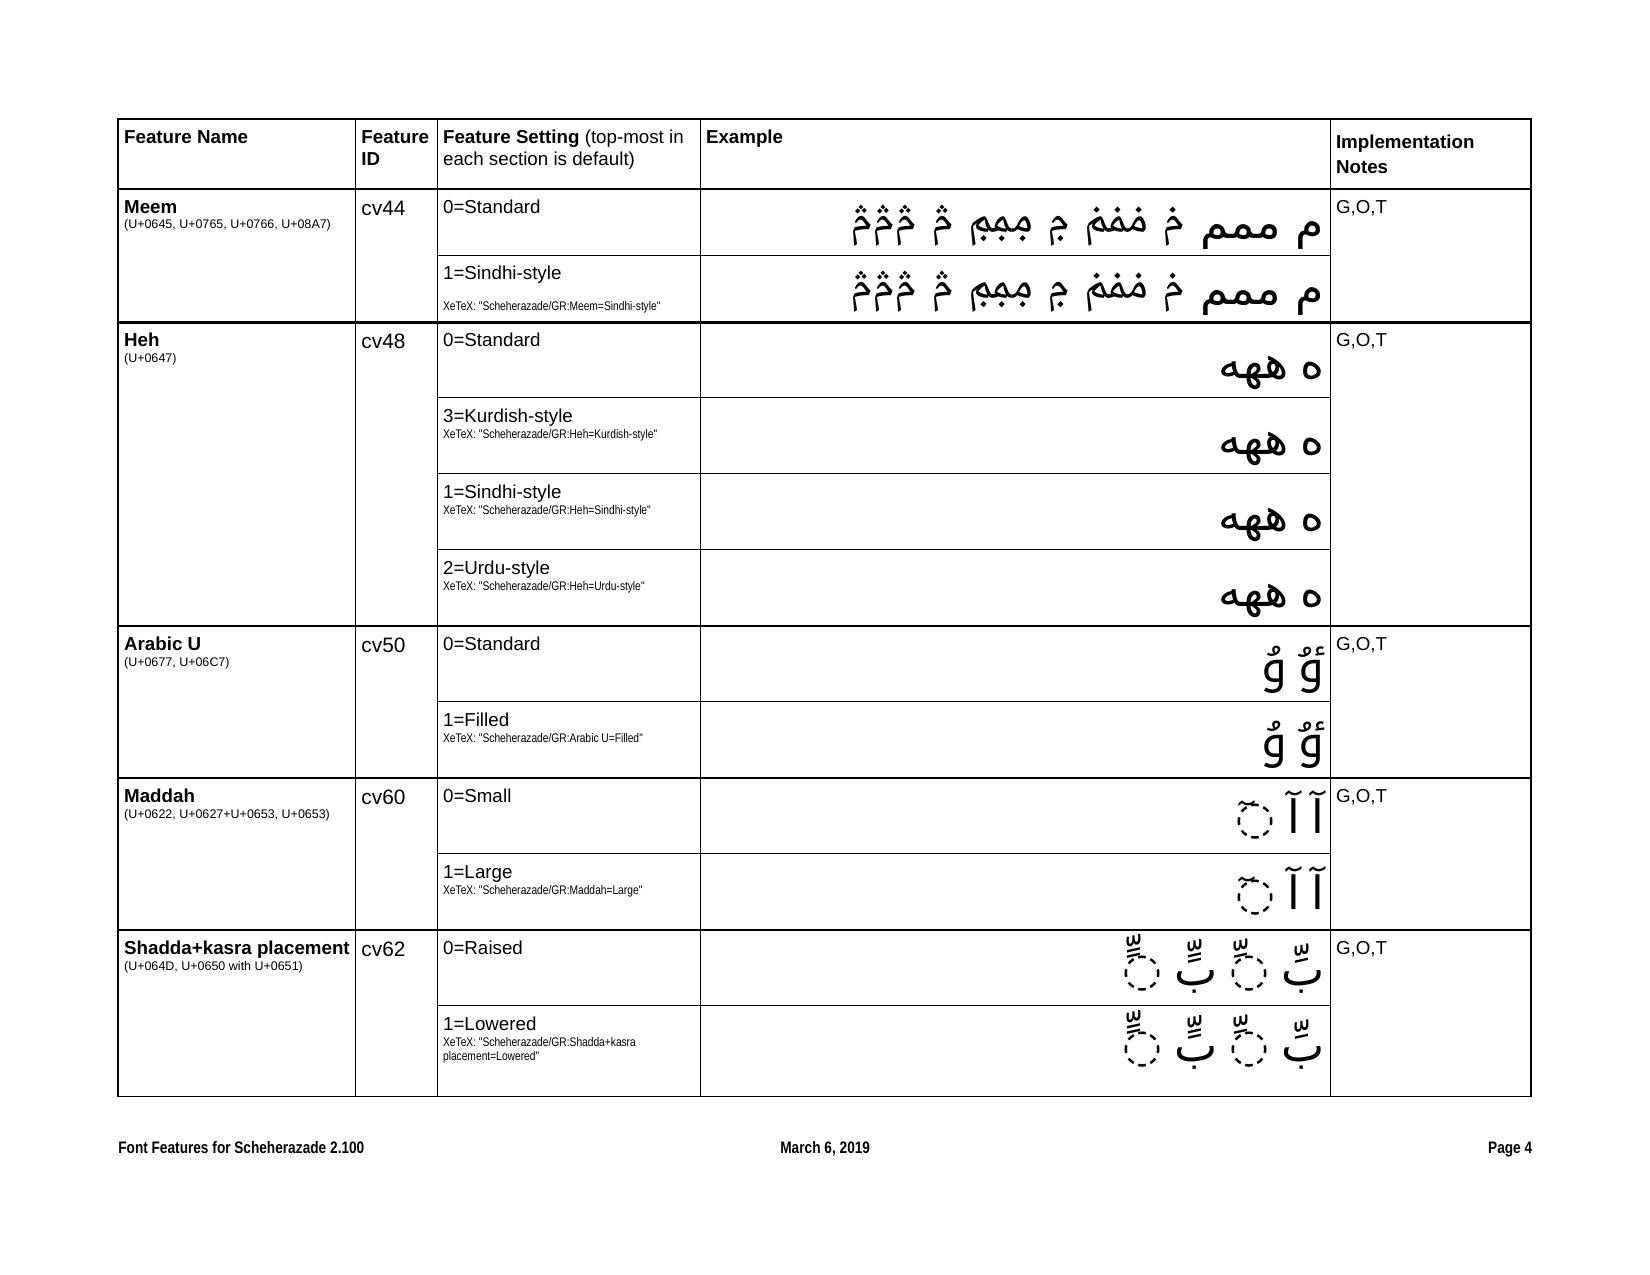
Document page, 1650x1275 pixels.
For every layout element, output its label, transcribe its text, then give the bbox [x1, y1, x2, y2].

table_cell cv48 [356, 324, 437, 625]
table_cell ٷ ۇ [701, 702, 1330, 777]
table_cell ه ههه [701, 324, 1330, 397]
table_cell 0=Standard [438, 190, 700, 254]
table_cell cv44 [356, 190, 437, 321]
table_cell 1=Lowered XeTeX: "Scheherazade/GR:Shadda+kasra placement=Lowered" [438, 1006, 700, 1096]
table_cell آ آ ◌ٓ [701, 779, 1330, 853]
table_cell 0=Standard [438, 324, 700, 397]
table_cell 1=Filled XeTeX: "Scheherazade/GR:Arabic U=Filled" [438, 702, 700, 777]
table_cell G,O,T [1331, 627, 1530, 777]
table_cell 0=Raised [438, 931, 700, 1005]
table_cell G,O,T [1331, 931, 1530, 1096]
table_cell cv50 [356, 627, 437, 777]
table_cell cv60 [356, 779, 437, 929]
table_cell بِّ ◌ِّ بٍّ ◌ٍّ [701, 1006, 1330, 1096]
table_cell 2=Urdu-style XeTeX: "Scheherazade/GR:Heh=Urdu-style" [438, 550, 700, 625]
table_cell 0=Small [438, 779, 700, 853]
table_cell 0=Standard [438, 627, 700, 701]
table_cell 3=Kurdish-style XeTeX: "Scheherazade/GR:Heh=Kurdish-style" [438, 398, 700, 473]
table_cell Arabic U (U+0677, U+06C7) [119, 627, 355, 777]
table_cell G,O,T [1331, 190, 1530, 321]
table_cell 1=Large XeTeX: "Scheherazade/GR:Maddah=Large" [438, 854, 700, 929]
table_cell ه ههه [701, 550, 1330, 625]
table_cell Heh (U+0647) [119, 324, 355, 625]
table_header Feature Setting (top-most in each section is default) [438, 120, 700, 188]
table_cell G,O,T [1331, 779, 1530, 929]
table_cell Shadda+kasra placement (U+064D, U+0650 with U+0651) [119, 931, 355, 1096]
table_cell آ آ ◌ٓ [701, 854, 1330, 929]
table_cell م ممم ݥ ݥݥݥ ݦ ݦݦݦ ࢧ ࢧࢧࢧ [701, 256, 1330, 321]
table_cell م ممم ݥ ݥݥݥ ݦ ݦݦݦ ࢧ ࢧࢧࢧ [701, 190, 1330, 254]
table_header Example [701, 120, 1330, 188]
table_cell 1=Sindhi-style XeTeX: "Scheherazade/GR:Meem=Sindhi-style" [438, 256, 700, 321]
table_cell 1=Sindhi-style XeTeX: "Scheherazade/GR:Heh=Sindhi-style" [438, 474, 700, 549]
table_header Feature Name [119, 120, 355, 188]
table_header Implementation Notes [1331, 120, 1530, 188]
table_header Feature ID [356, 120, 437, 188]
table_cell ٷ ۇ [701, 627, 1330, 701]
table_cell cv62 [356, 931, 437, 1096]
table_cell بِّ ◌ِّ بٍّ ◌ٍّ [701, 931, 1330, 1005]
table_cell Maddah (U+0622, U+0627+U+0653, U+0653) [119, 779, 355, 929]
table_cell G,O,T [1331, 324, 1530, 625]
table_cell Meem (U+0645, U+0765, U+0766, U+08A7) [119, 190, 355, 321]
table_cell ه ههه [701, 398, 1330, 473]
table_cell ه ههه [701, 474, 1330, 549]
